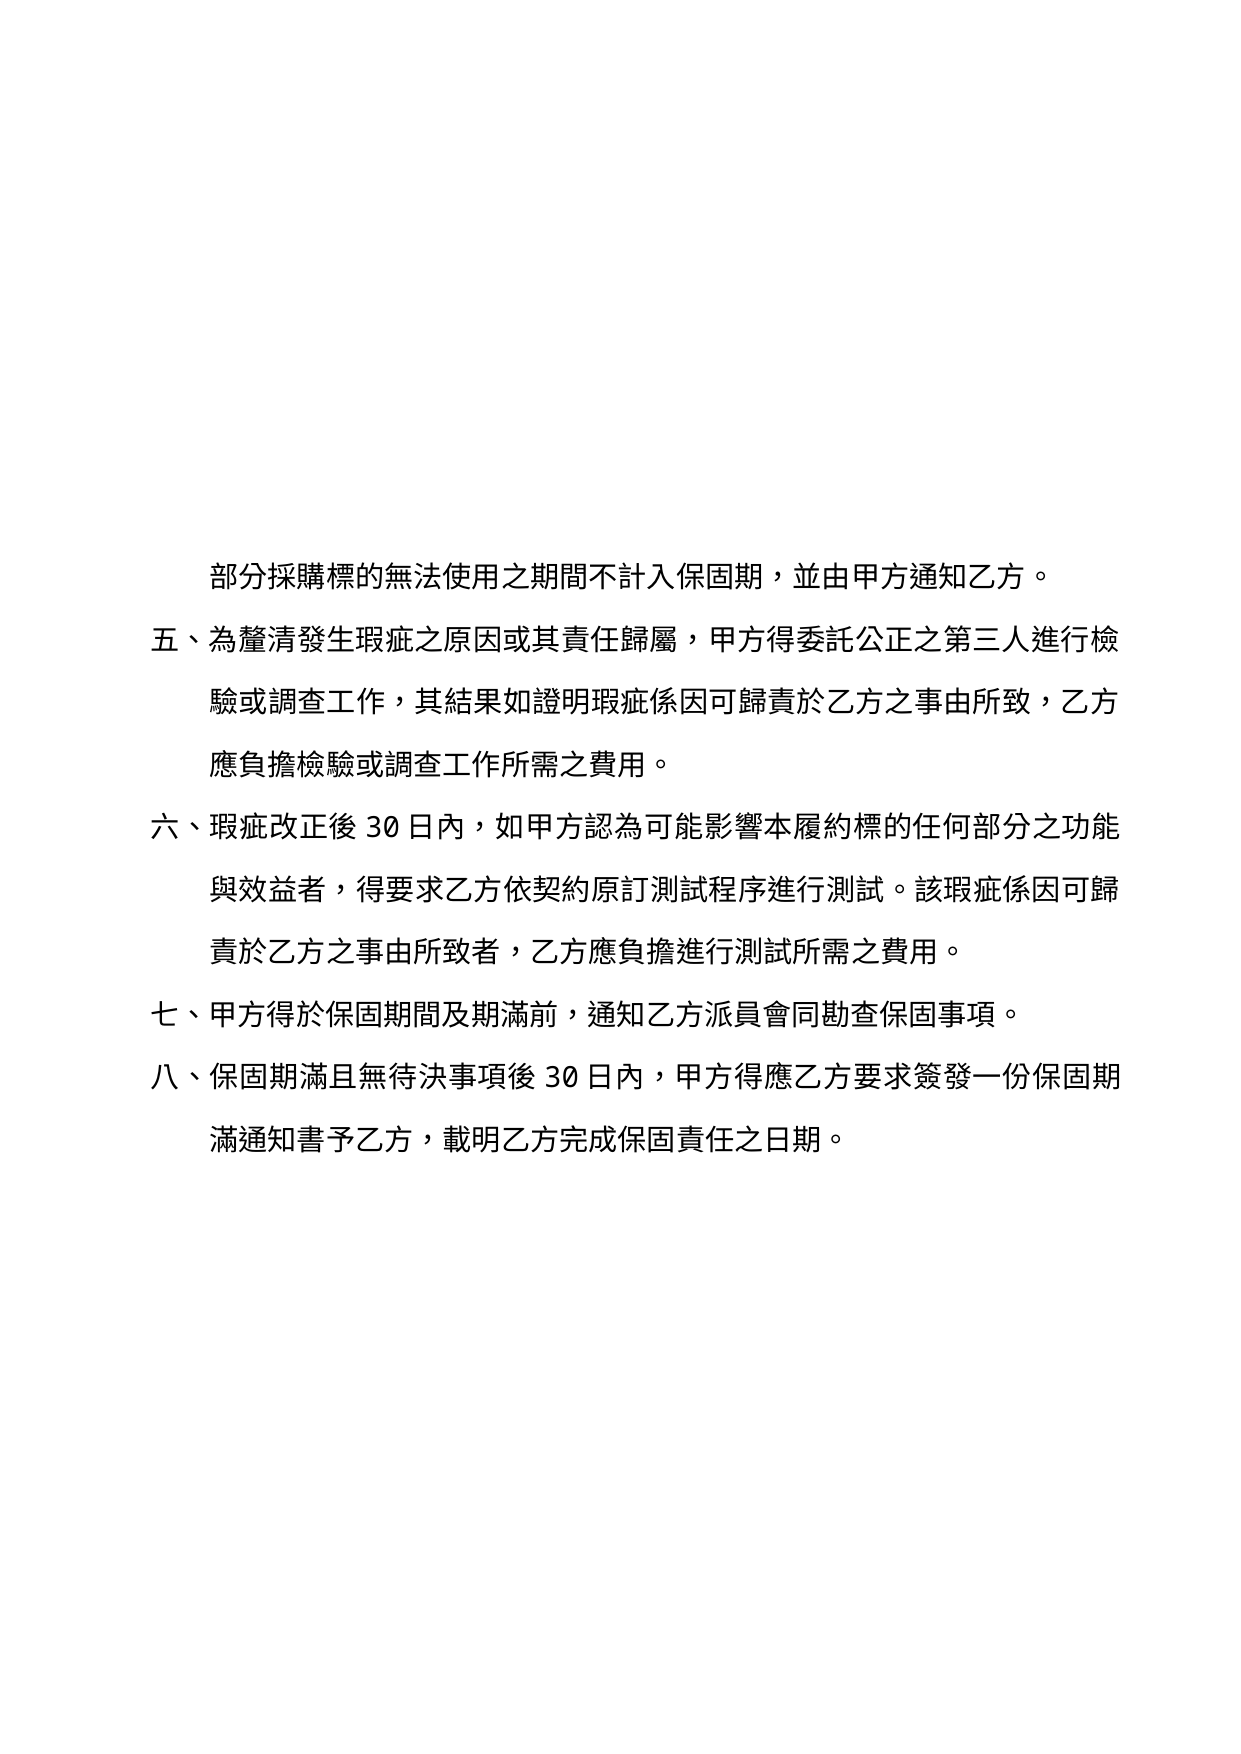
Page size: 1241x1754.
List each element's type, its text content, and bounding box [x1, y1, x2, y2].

text 八、保固期滿且無待決事項後30日內，甲方得應乙方要求簽發一份保固期滿通知書予乙方，載明乙方完成保固責任之日期。 [150, 1033, 1122, 1158]
text 六、瑕疵改正後30日內，如甲方認為可能影響本履約標的任何部分之功能與效益者，得要求乙方依契約原訂測試程序進行測試。該瑕疵係因可歸責於乙方之事由所致者，乙方應負擔進行測試所需之費用。 [150, 783, 1122, 971]
text 七、甲方得於保固期間及期滿前，通知乙方派員會同勘查保固事項。 [150, 971, 1122, 1033]
text 五、為釐清發生瑕疵之原因或其責任歸屬，甲方得委託公正之第三人進行檢驗或調查工作，其結果如證明瑕疵係因可歸責於乙方之事由所致，乙方應負擔檢驗或調查工作所需之費用。 [150, 596, 1122, 783]
text 部分採購標的無法使用之期間不計入保固期，並由甲方通知乙方。 [150, 533, 1122, 596]
